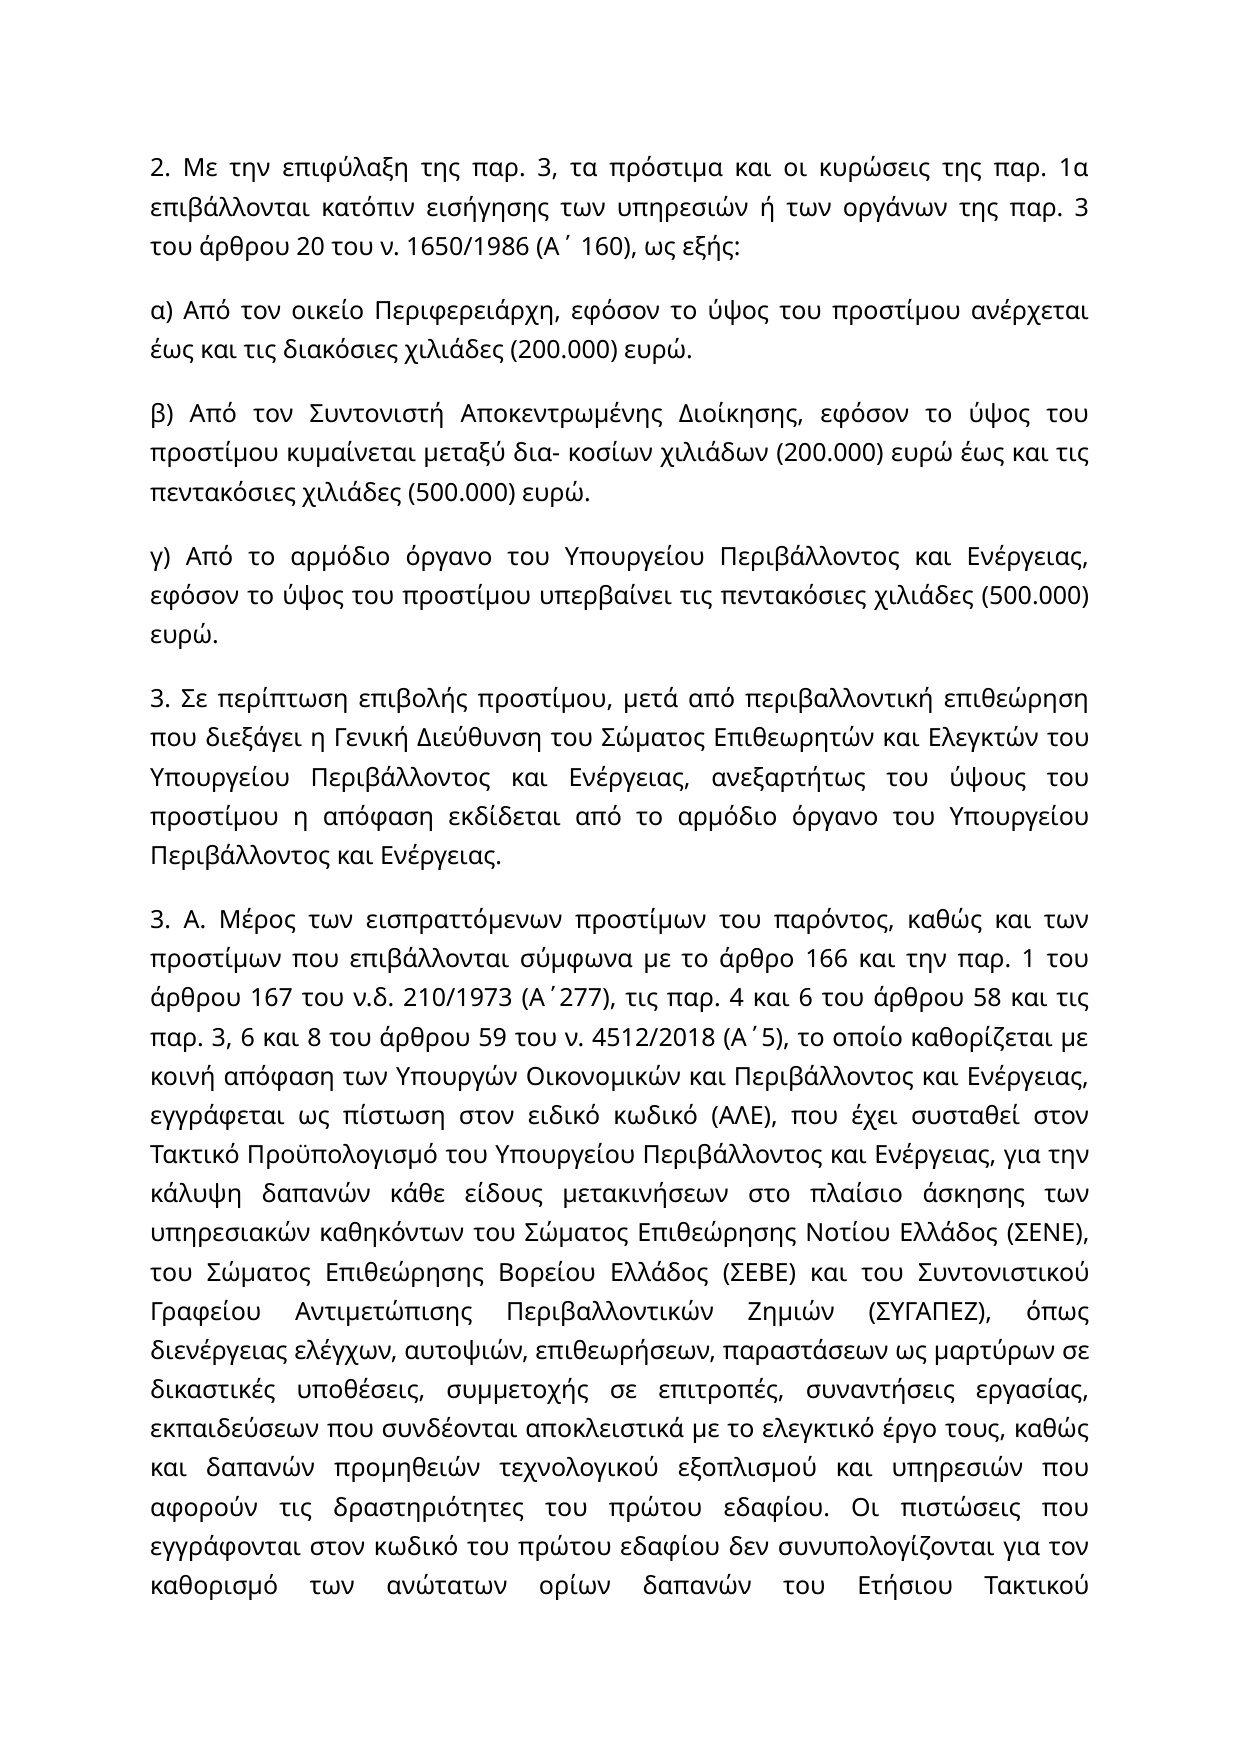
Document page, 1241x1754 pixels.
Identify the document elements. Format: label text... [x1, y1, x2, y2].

text α) Από τον οικείο Περιφερειάρχη, εφόσον το ύψος του προστίμου ανέρχεται έως και τις διακόσιες χιλιάδες (200.000) ευρώ. [150, 292, 1090, 366]
text 3. Α. Μέρος των εισπραττόμενων προστίμων του παρόντος, καθώς και των προστίμων που επιβάλλονται σύμφωνα με το άρθρο 166 και την παρ. 1 του άρθρου 167 του ν.δ. 210/1973 (Α΄277), τις παρ. 4 και 6 του άρθρου 58 και τις παρ. 3, 6 και 8 του άρθρου 59 του ν. 4512/2018 (Α΄5), το οποίο καθορίζεται με κοινή απόφαση των Υπουργών Οικονομικών και Περιβάλλοντος και Ενέργειας, εγγράφεται ως πίστωση στον ειδικό κωδικό (ΑΛΕ), που έχει συσταθεί στον Τακτικό Προϋπολογισμό του Υπουργείου Περιβάλλοντος και Ενέργειας, για την κάλυψη δαπανών κάθε είδους μετακινήσεων στο πλαίσιο άσκησης των υπηρεσιακών καθηκόντων του Σώματος Επιθεώρησης Νοτίου Ελλάδος (ΣΕΝΕ), του Σώματος Επιθεώρησης Βορείου Ελλάδος (ΣΕΒΕ) και του Συντονιστικού Γραφείου Αντιμετώπισης Περιβαλλοντικών Ζημιών (ΣΥΓΑΠΕΖ), όπως διενέργειας ελέγχων, αυτοψιών, επιθεωρήσεων, παραστάσεων ως μαρτύρων σε δικαστικές υποθέσεις, συμμετοχής σε επιτροπές, συναντήσεις εργασίας, εκπαιδεύσεων που συνδέονται αποκλειστικά με το ελεγκτικό έργο τους, καθώς και δαπανών προμηθειών τεχνολογικού εξοπλισμού και υπηρεσιών που αφορούν τις δραστηριότητες του πρώτου εδαφίου. Οι πιστώσεις που εγγράφονται στον κωδικό του πρώτου εδαφίου δεν συνυπολογίζονται για τον καθορισμό των ανώτατων ορίων δαπανών του Ετήσιου Τακτικού [150, 902, 1090, 1602]
text β) Από τον Συντονιστή Αποκεντρωμένης Διοίκησης, εφόσον το ύψος του προστίμου κυμαίνεται μεταξύ δια- κοσίων χιλιάδων (200.000) ευρώ έως και τις πεντακόσιες χιλιάδες (500.000) ευρώ. [150, 396, 1090, 508]
text γ) Από το αρμόδιο όργανο του Υπουργείου Περιβάλλοντος και Ενέργειας, εφόσον το ύψος του προστίμου υπερβαίνει τις πεντακόσιες χιλιάδες (500.000) ευρώ. [150, 538, 1090, 651]
text 3. Σε περίπτωση επιβολής προστίμου, μετά από περιβαλλοντική επιθεώρηση που διεξάγει η Γενική Διεύθυνση του Σώματος Επιθεωρητών και Ελεγκτών του Υπουργείου Περιβάλλοντος και Ενέργειας, ανεξαρτήτως του ύψους του προστίμου η απόφαση εκδίδεται από το αρμόδιο όργανο του Υπουργείου Περιβάλλοντος και Ενέργειας. [150, 681, 1090, 872]
text 2. Με την επιφύλαξη της παρ. 3, τα πρόστιμα και οι κυρώσεις της παρ. 1α επιβάλλονται κατόπιν εισήγησης των υπηρεσιών ή των οργάνων της παρ. 3 του άρθρου 20 του ν. 1650/1986 (Α΄ 160), ως εξής: [150, 150, 1090, 262]
